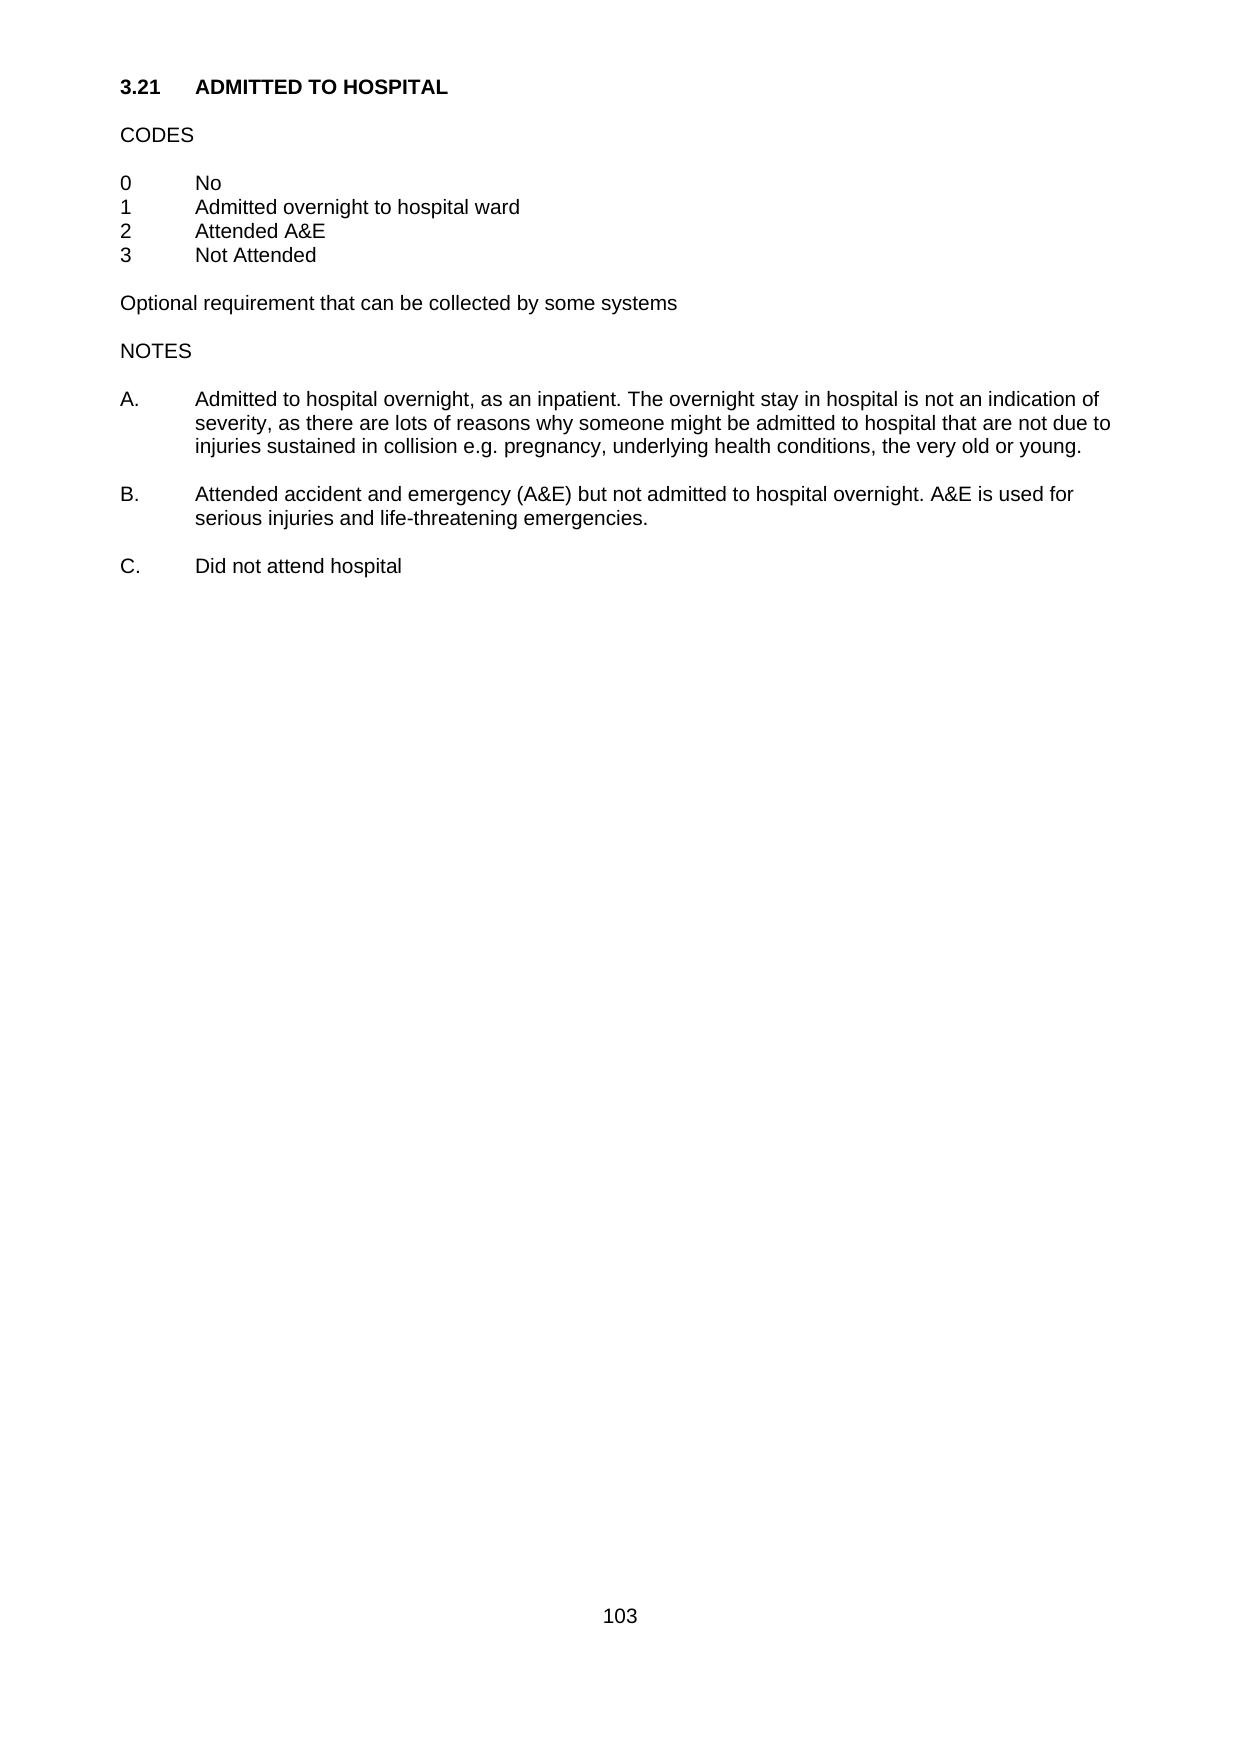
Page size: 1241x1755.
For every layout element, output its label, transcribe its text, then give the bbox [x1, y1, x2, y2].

text 3 Not Attended [120, 243, 1120, 267]
text 2 Attended A&E [120, 219, 1120, 243]
text 3.21 ADMITTED TO HOSPITAL [120, 75, 1120, 99]
text B. Attended accident and emergency (A&E) but not admitted to hospital overnight. A&E is used for serious injuries and life-threatening emergencies. [120, 482, 1120, 554]
text Optional requirement that can be collected by some systems [120, 291, 1120, 314]
text A. Admitted to hospital overnight, as an inpatient. The overnight stay in hospital is not an indication of severity, as there are lots of reasons why someone might be admitted to hospital that are not due to injuries sustained in collision e.g. pregnancy, underlying health conditions, the very old or young. [120, 386, 1120, 482]
text NOTES [120, 338, 1120, 386]
text C. Did not attend hospital [120, 554, 1120, 578]
text CODES [120, 123, 1120, 147]
text 0 No [120, 171, 1120, 195]
text 1 Admitted overnight to hospital ward [120, 195, 1120, 219]
